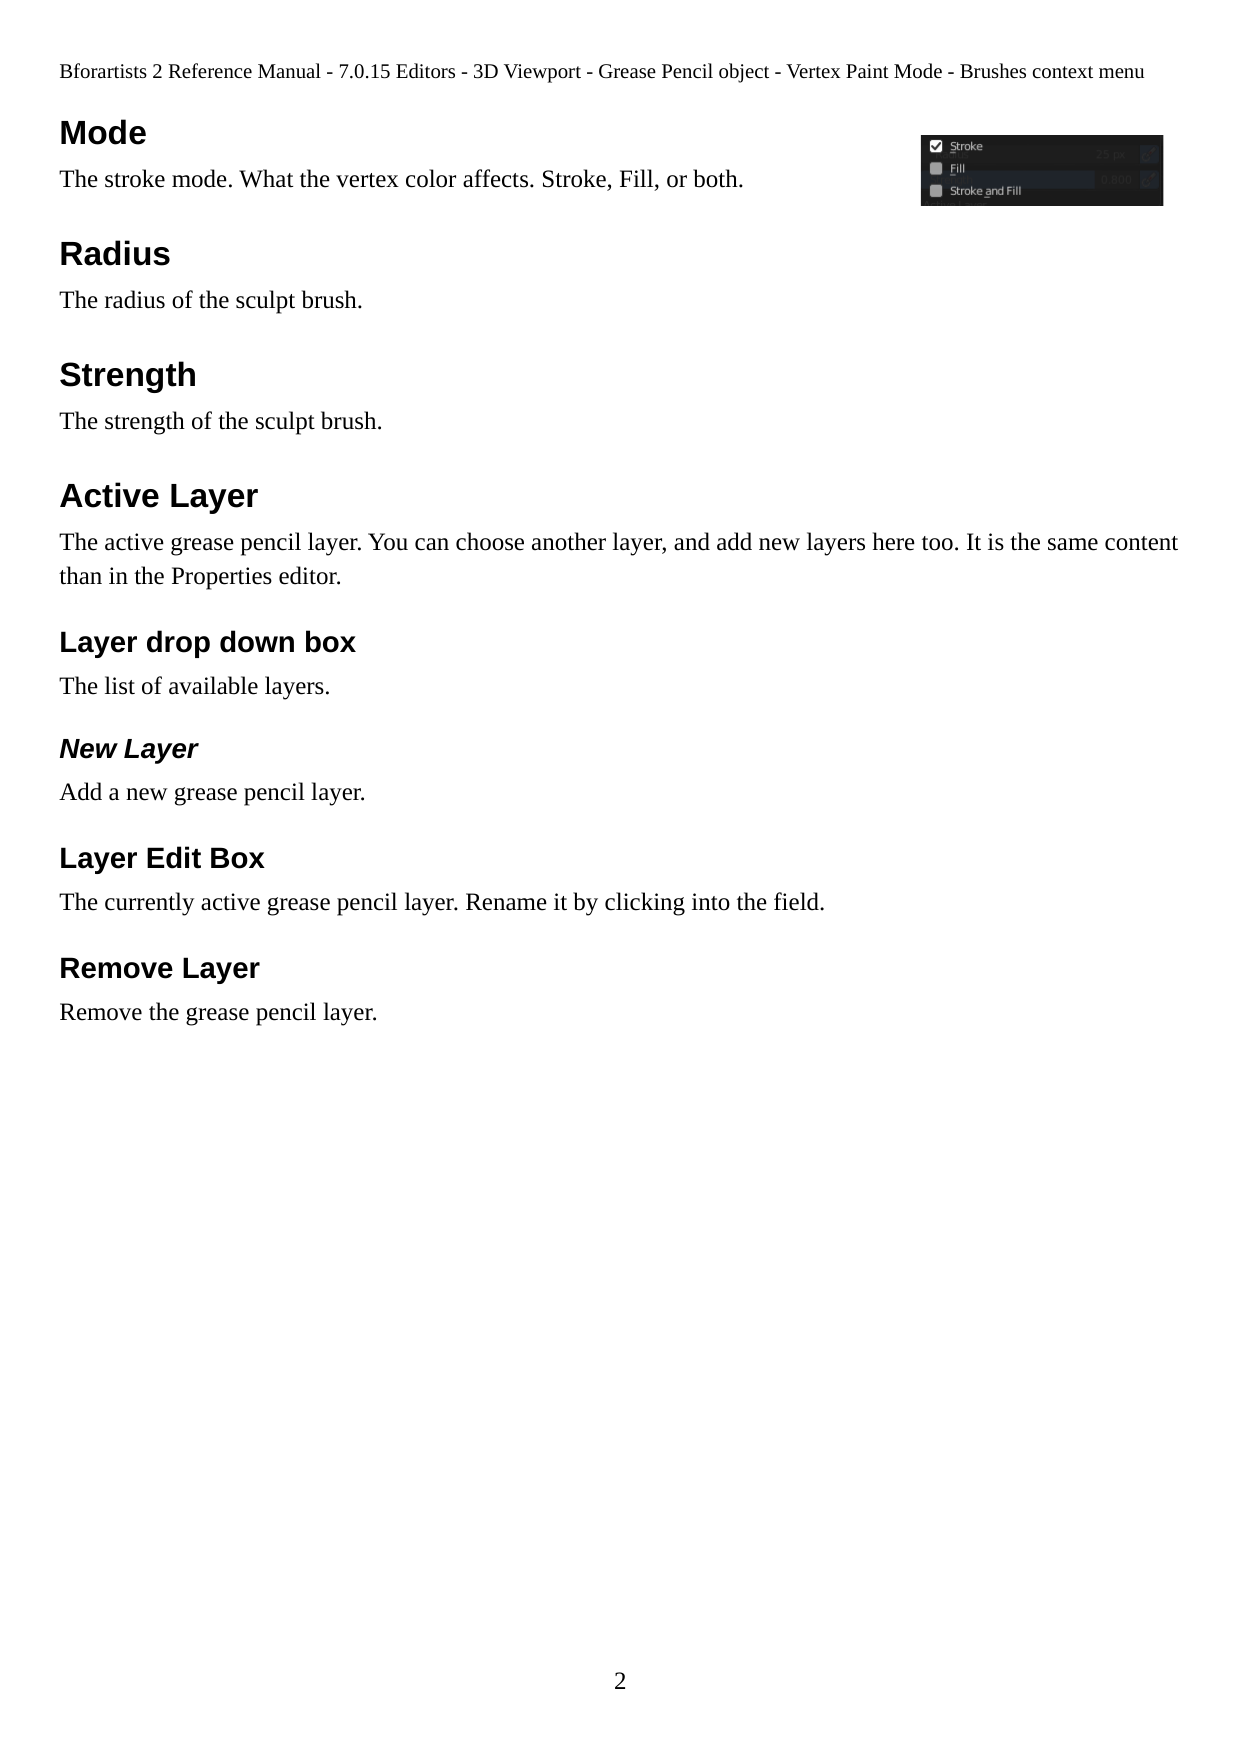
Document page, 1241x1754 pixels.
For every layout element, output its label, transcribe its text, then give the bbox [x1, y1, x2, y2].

text The list of available layers. [59, 671, 1181, 700]
subtitle Remove Layer [59, 951, 1181, 984]
subtitle Radius [59, 234, 1181, 272]
subtitle Layer drop down box [59, 625, 1181, 659]
picture [920, 135, 1164, 206]
text The currently active grease pencil layer. Rename it by clicking into the field. [59, 887, 1181, 916]
subtitle Strength [59, 355, 1181, 393]
text Add a new grease pencil layer. [59, 777, 1181, 806]
text The active grease pencil layer. You can choose another layer, and add new layers here too. It is the same content than in the Properties editor. [59, 527, 1181, 590]
subtitle Active Layer [59, 476, 1181, 514]
subtitle Layer Edit Box [59, 841, 1181, 874]
text The radius of the sculpt brush. [59, 285, 1181, 313]
text Remove the grease pencil layer. [59, 997, 1181, 1026]
text The stroke mode. What the vertex color affects. Stroke, Fill, or both. [59, 164, 920, 192]
subtitle Mode [59, 113, 1181, 151]
text The strength of the sculpt brush. [59, 406, 1181, 434]
subtitle New Layer [59, 733, 1181, 765]
